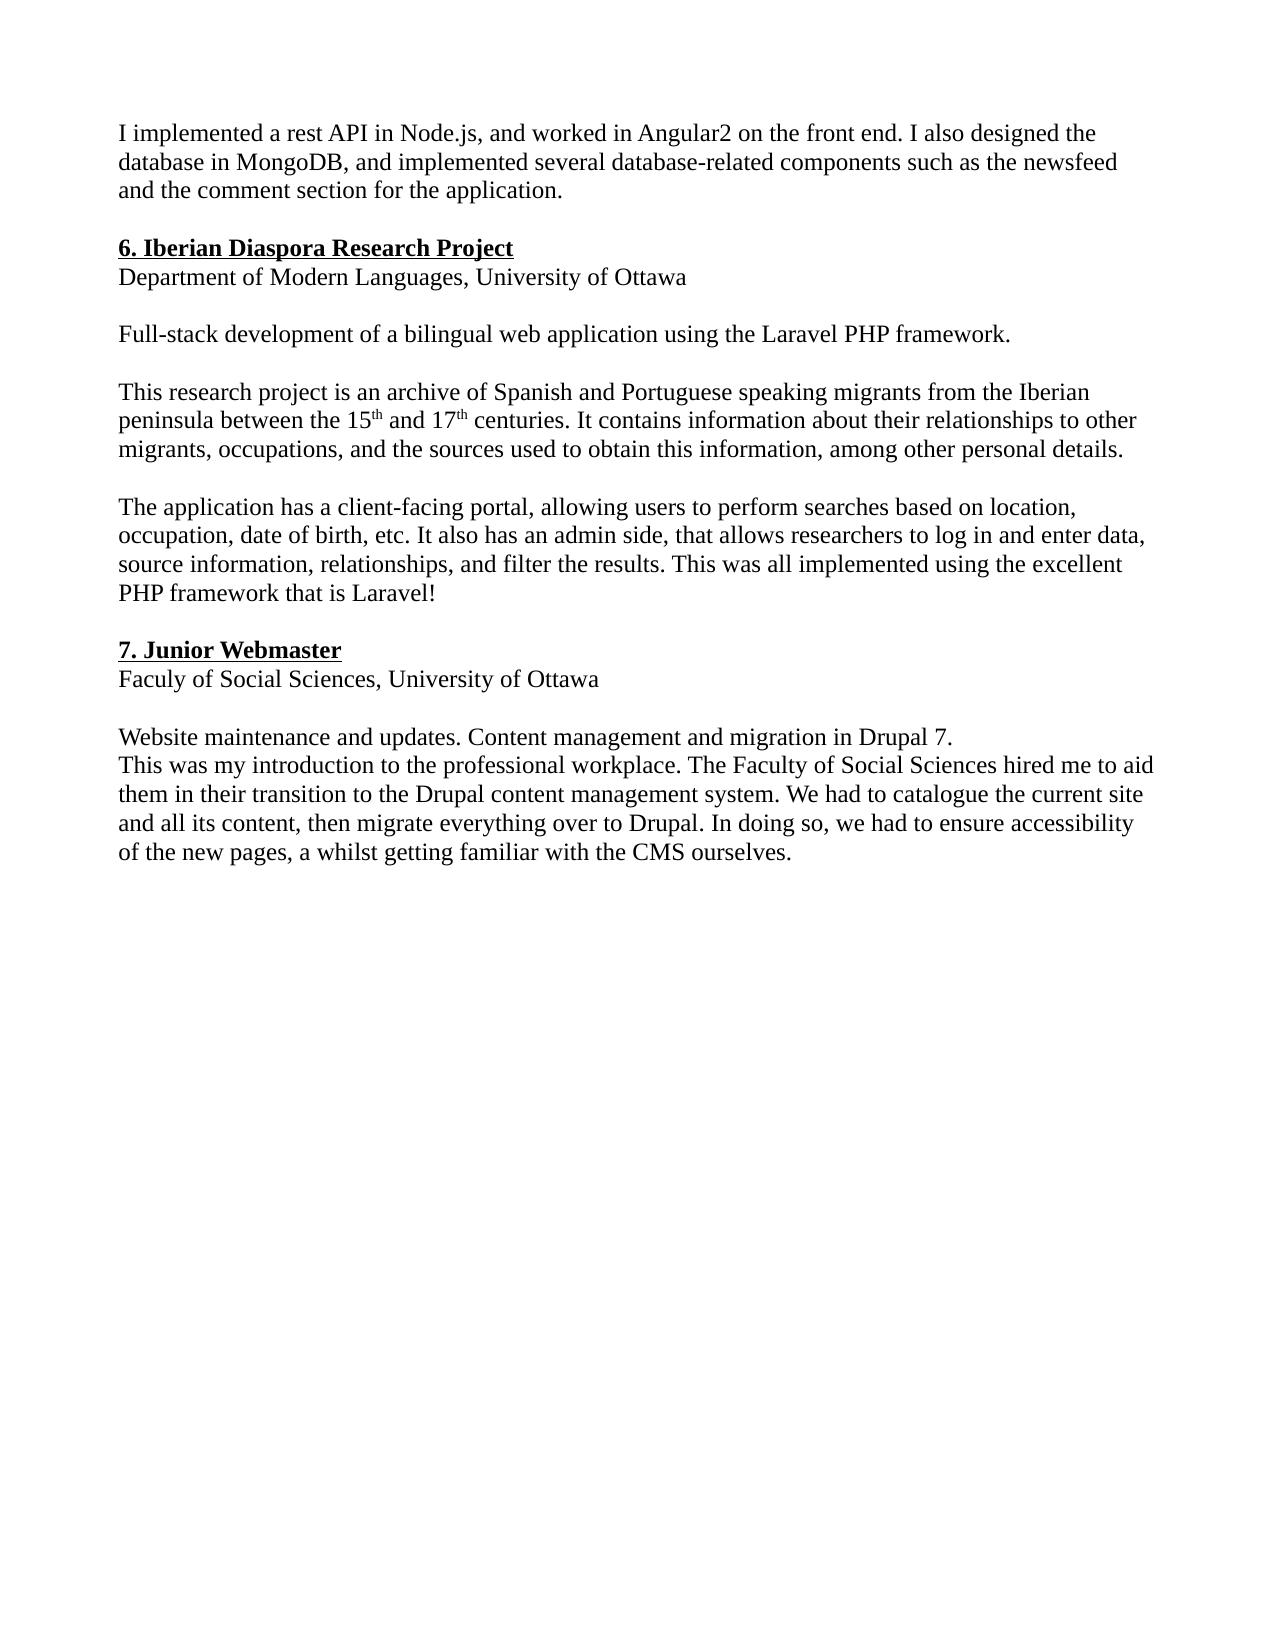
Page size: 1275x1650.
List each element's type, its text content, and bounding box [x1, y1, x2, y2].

text Department of Modern Languages, University of Ottawa [118, 262, 1157, 291]
text I implemented a rest API in Node.js, and worked in Angular2 on the front end. I also designed the database in MongoDB, and implemented several database-related components such as the newsfeed and the comment section for the application. [118, 118, 1157, 204]
text This was my introduction to the professional workplace. The Faculty of Social Sciences hired me to aid them in their transition to the Drupal content management system. We had to catalogue the current site and all its content, then migrate everything over to Drupal. In doing so, we had to ensure accessibility of the new pages, a whilst getting familiar with the CMS ourselves. [118, 751, 1157, 866]
text This research project is an archive of Spanish and Portuguese speaking migrants from the Iberian peninsula between the 15th and 17th centuries. It contains information about their relationships to other migrants, occupations, and the sources used to obtain this information, among other personal details. [118, 377, 1157, 463]
text Website maintenance and updates. Content management and migration in Drupal 7. [118, 722, 1157, 751]
text The application has a client-facing portal, allowing users to perform searches based on location, occupation, date of birth, etc. It also has an admin side, that allows researchers to log in and enter data, source information, relationships, and filter the results. This was all implemented using the excellent PHP framework that is Laravel! [118, 492, 1157, 607]
text Faculy of Social Sciences, University of Ottawa [118, 664, 1157, 693]
text Full-stack development of a bilingual web application using the Laravel PHP framework. [118, 319, 1157, 348]
text 6. Iberian Diaspora Research Project [118, 233, 1157, 262]
text 7. Junior Webmaster [118, 636, 1157, 664]
